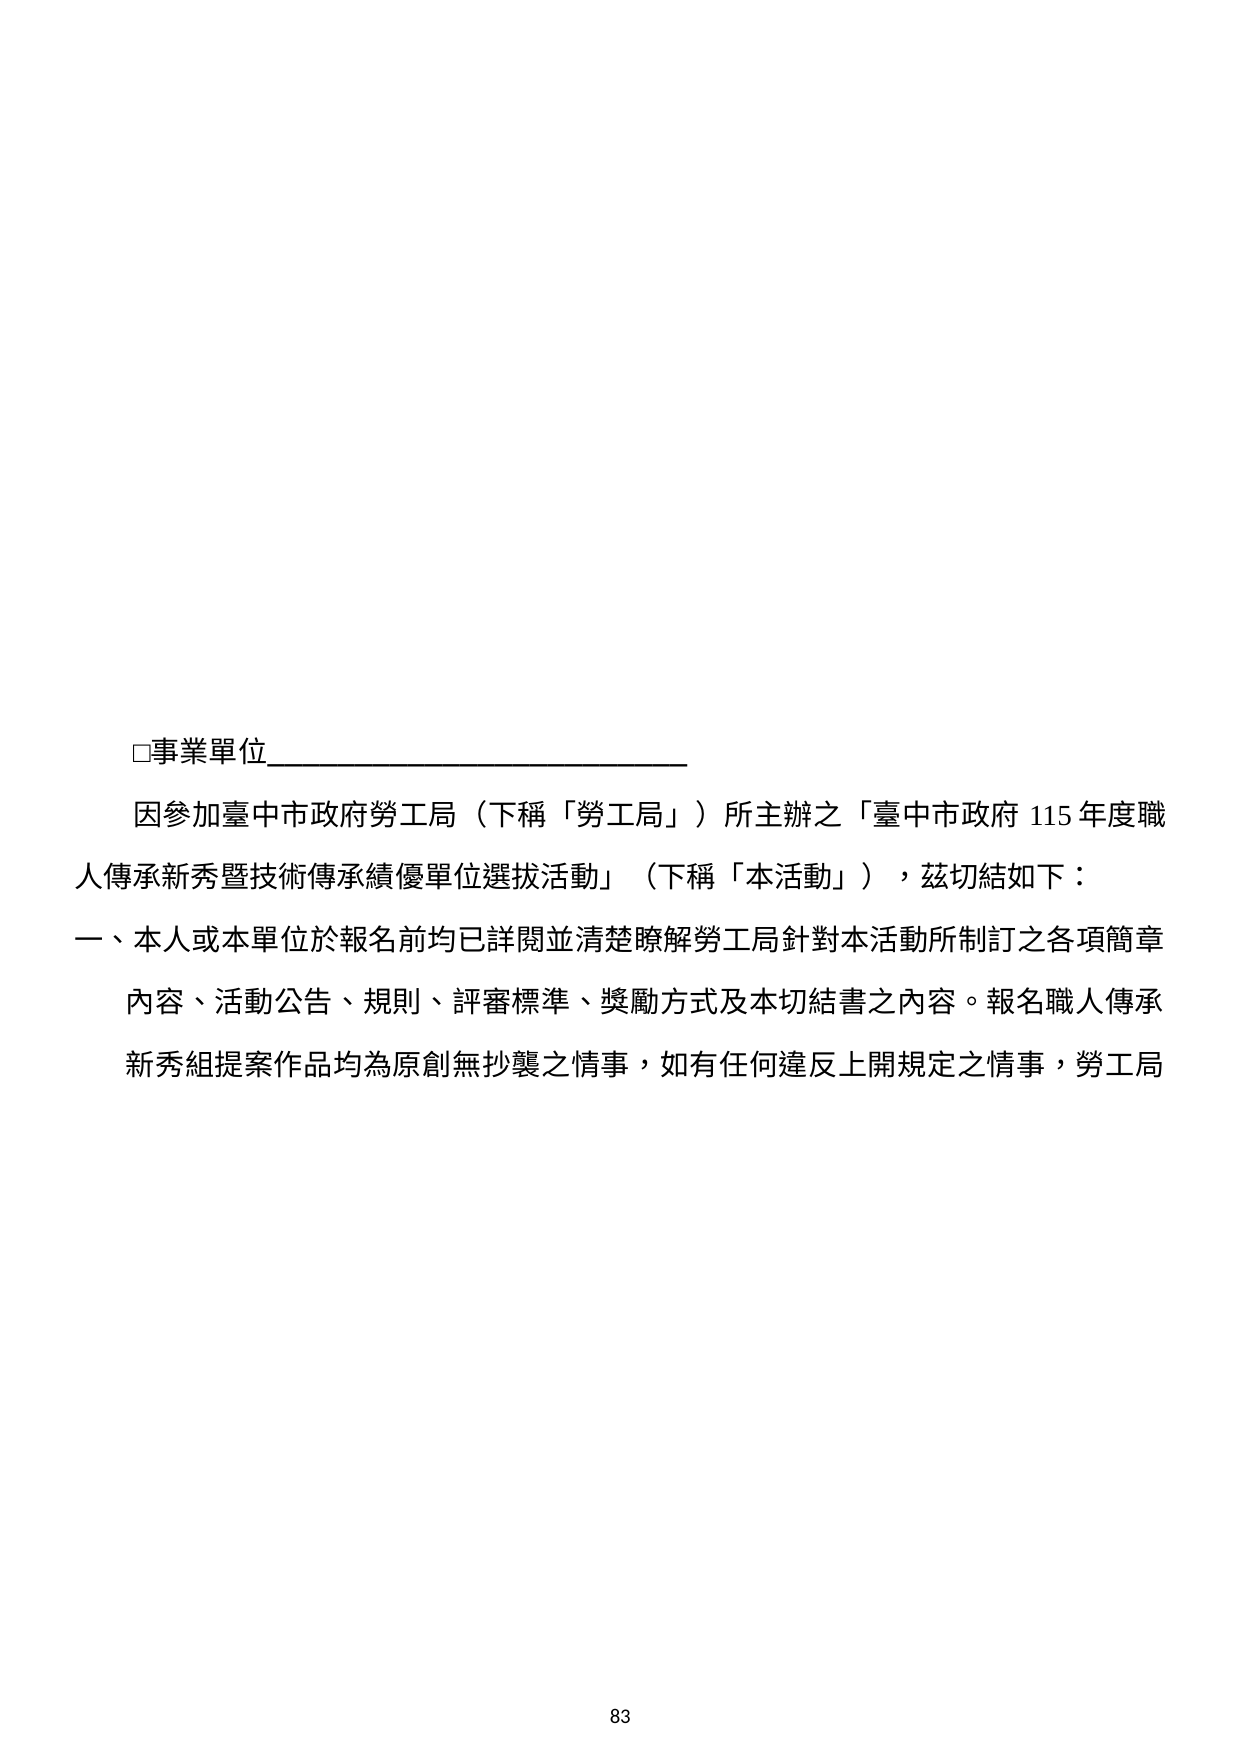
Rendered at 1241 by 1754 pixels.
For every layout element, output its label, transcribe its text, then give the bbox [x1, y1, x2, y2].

text 因參加臺中市政府勞工局（下稱「勞工局」）所主辦之「臺中市政府115年度職人傳承新秀暨技術傳承績優單位選拔活動」（下稱「本活動」），茲切結如下： [74, 771, 1166, 896]
text □事業單位________________________ [74, 708, 1166, 771]
text 一、本人或本單位於報名前均已詳閱並清楚瞭解勞工局針對本活動所制訂之各項簡章內容、活動公告、規則、評審標準、獎勵方式及本切結書之內容。報名職人傳承新秀組提案作品均為原創無抄襲之情事，如有任何違反上開規定之情事，勞工局 [74, 896, 1166, 1083]
